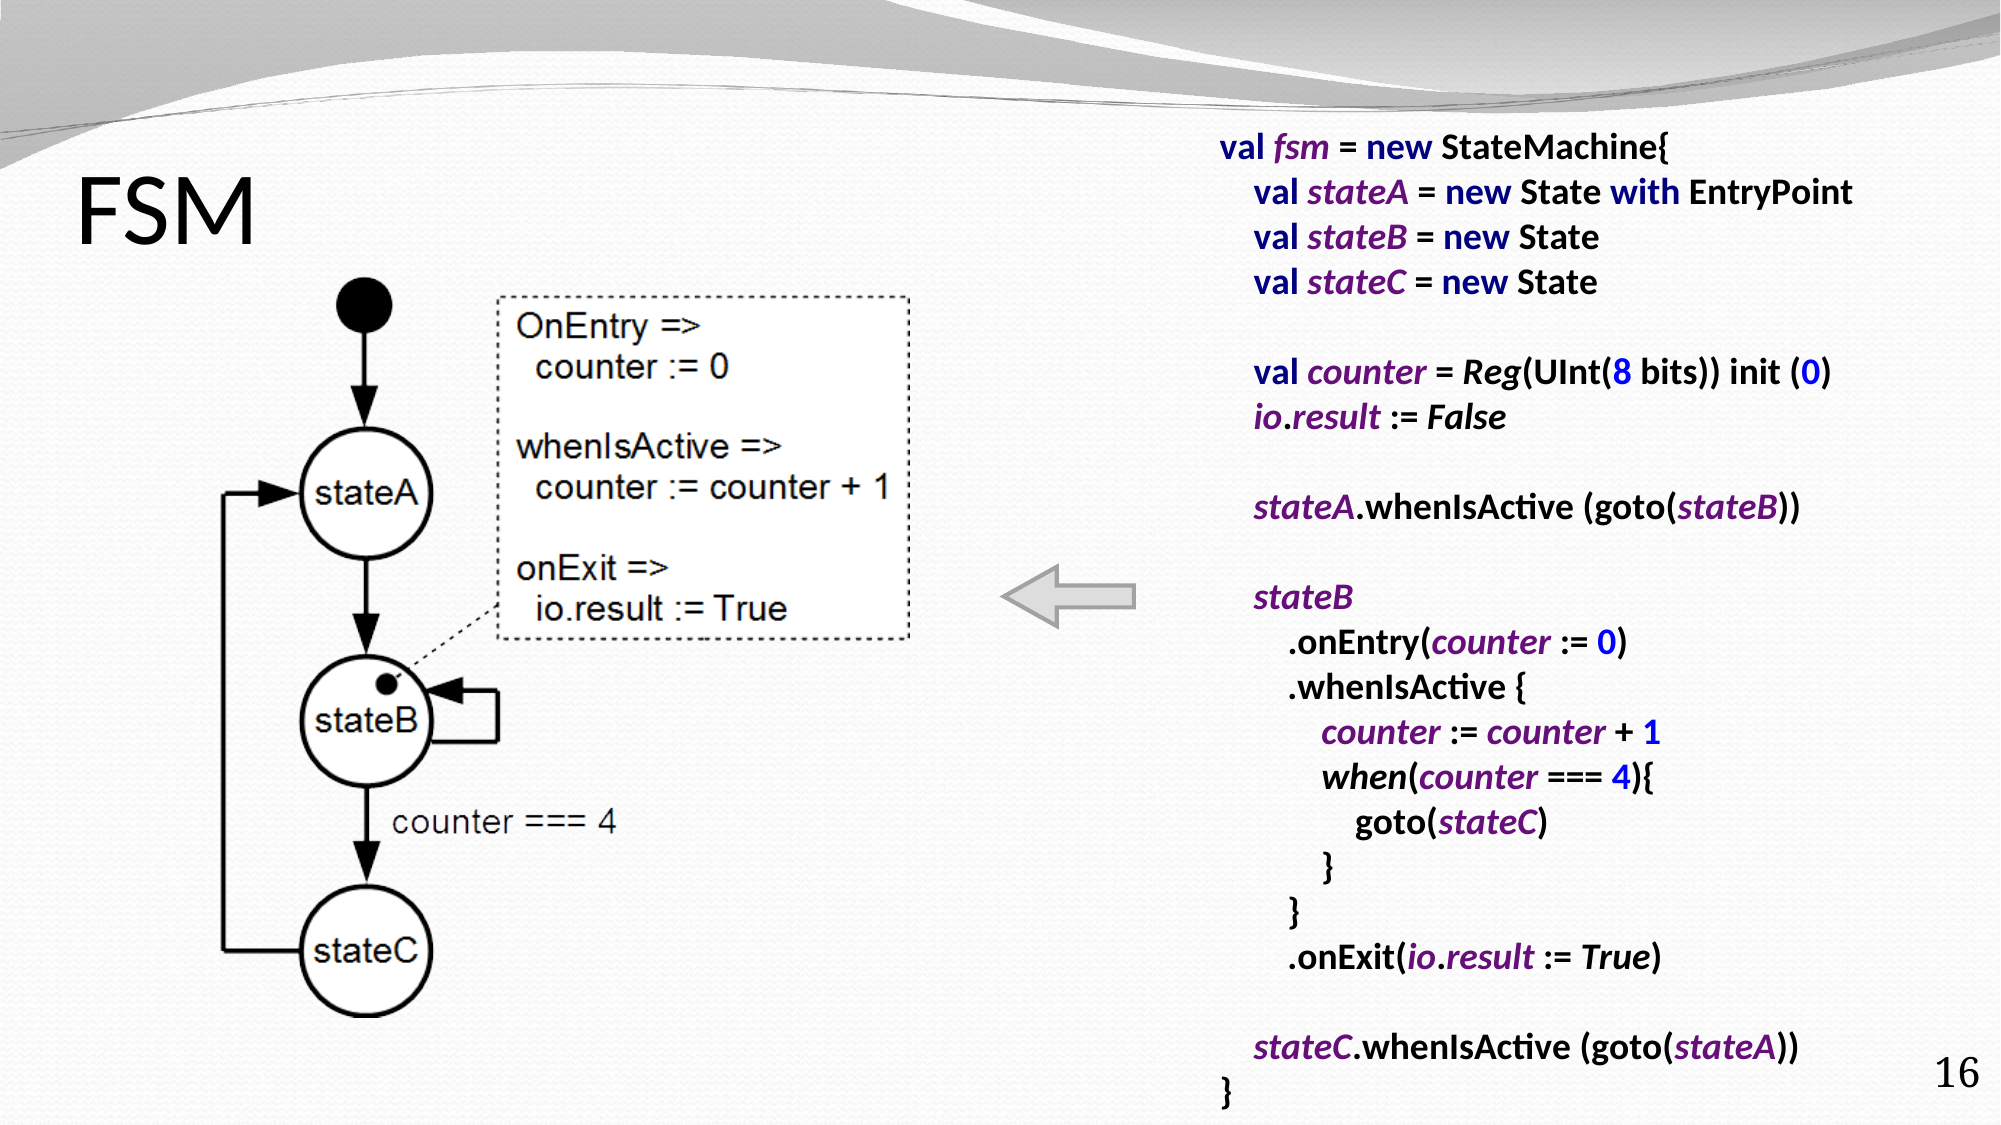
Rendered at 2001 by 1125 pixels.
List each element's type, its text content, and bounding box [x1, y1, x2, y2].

text_box val fsm = new StateMachine{ val stateA = new State with EntryPoint val stateB = new State val stateC = new State val counter = Reg(UInt(8 bits)) init (0) io.result := False stateA.whenIsActive (goto(stateB)) stateB .onEntry(counter := 0) .whenIsActive { counter := counter + 1 when(counter === 4){ goto(stateC) } } .onExit(io.result := True) stateC.whenIsActive (goto(stateA)) } [1204, 114, 1869, 1121]
title FSM [75, 78, 1471, 266]
text_box [1003, 566, 1134, 626]
text_box [1813, 1042, 1981, 1103]
picture [0, 0, 2001, 1125]
